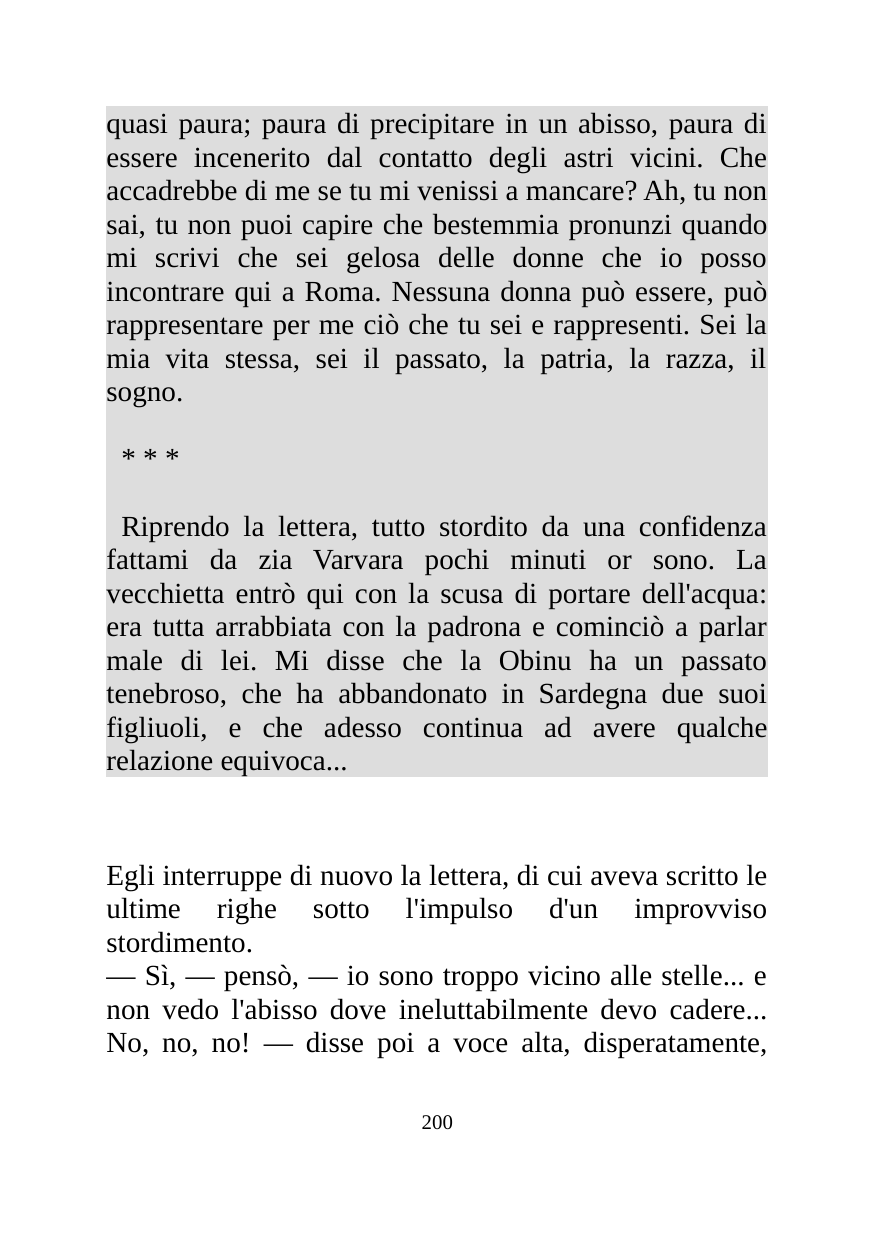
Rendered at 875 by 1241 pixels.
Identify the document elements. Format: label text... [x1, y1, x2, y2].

text * * * [106, 442, 768, 475]
text — Sì, — pensò, — io sono troppo vicino alle stelle... e non vedo l'abisso dove ineluttabilmente devo cadere... No, no, no! — disse poi a voce alta, disperatamente, [106, 958, 768, 1059]
text quasi paura; paura di precipitare in un abisso, paura di essere incenerito dal contatto degli astri vicini. Che accadrebbe di me se tu mi venissi a mancare? Ah, tu non sai, tu non puoi capire che bestemmia pronunzi quando mi scrivi che sei gelosa delle donne che io posso incontrare qui a Roma. Nessuna donna può essere, può rappresentare per me ciò che tu sei e rappresenti. Sei la mia vita stessa, sei il passato, la patria, la razza, il sogno. [106, 106, 768, 408]
text Egli interruppe di nuovo la lettera, di cui aveva scritto le ultime righe sotto l'impulso d'un improvviso stordimento. [106, 858, 768, 958]
text Riprendo la lettera, tutto stordito da una confidenza fattami da zia Varvara pochi minuti or sono. La vecchietta entrò qui con la scusa di portare dell'acqua: era tutta arrabbiata con la padrona e cominciò a parlar male di lei. Mi disse che la Obinu ha un passato tenebroso, che ha abbandonato in Sardegna due suoi figliuoli, e che adesso continua ad avere qualche relazione equivoca... [106, 509, 768, 777]
